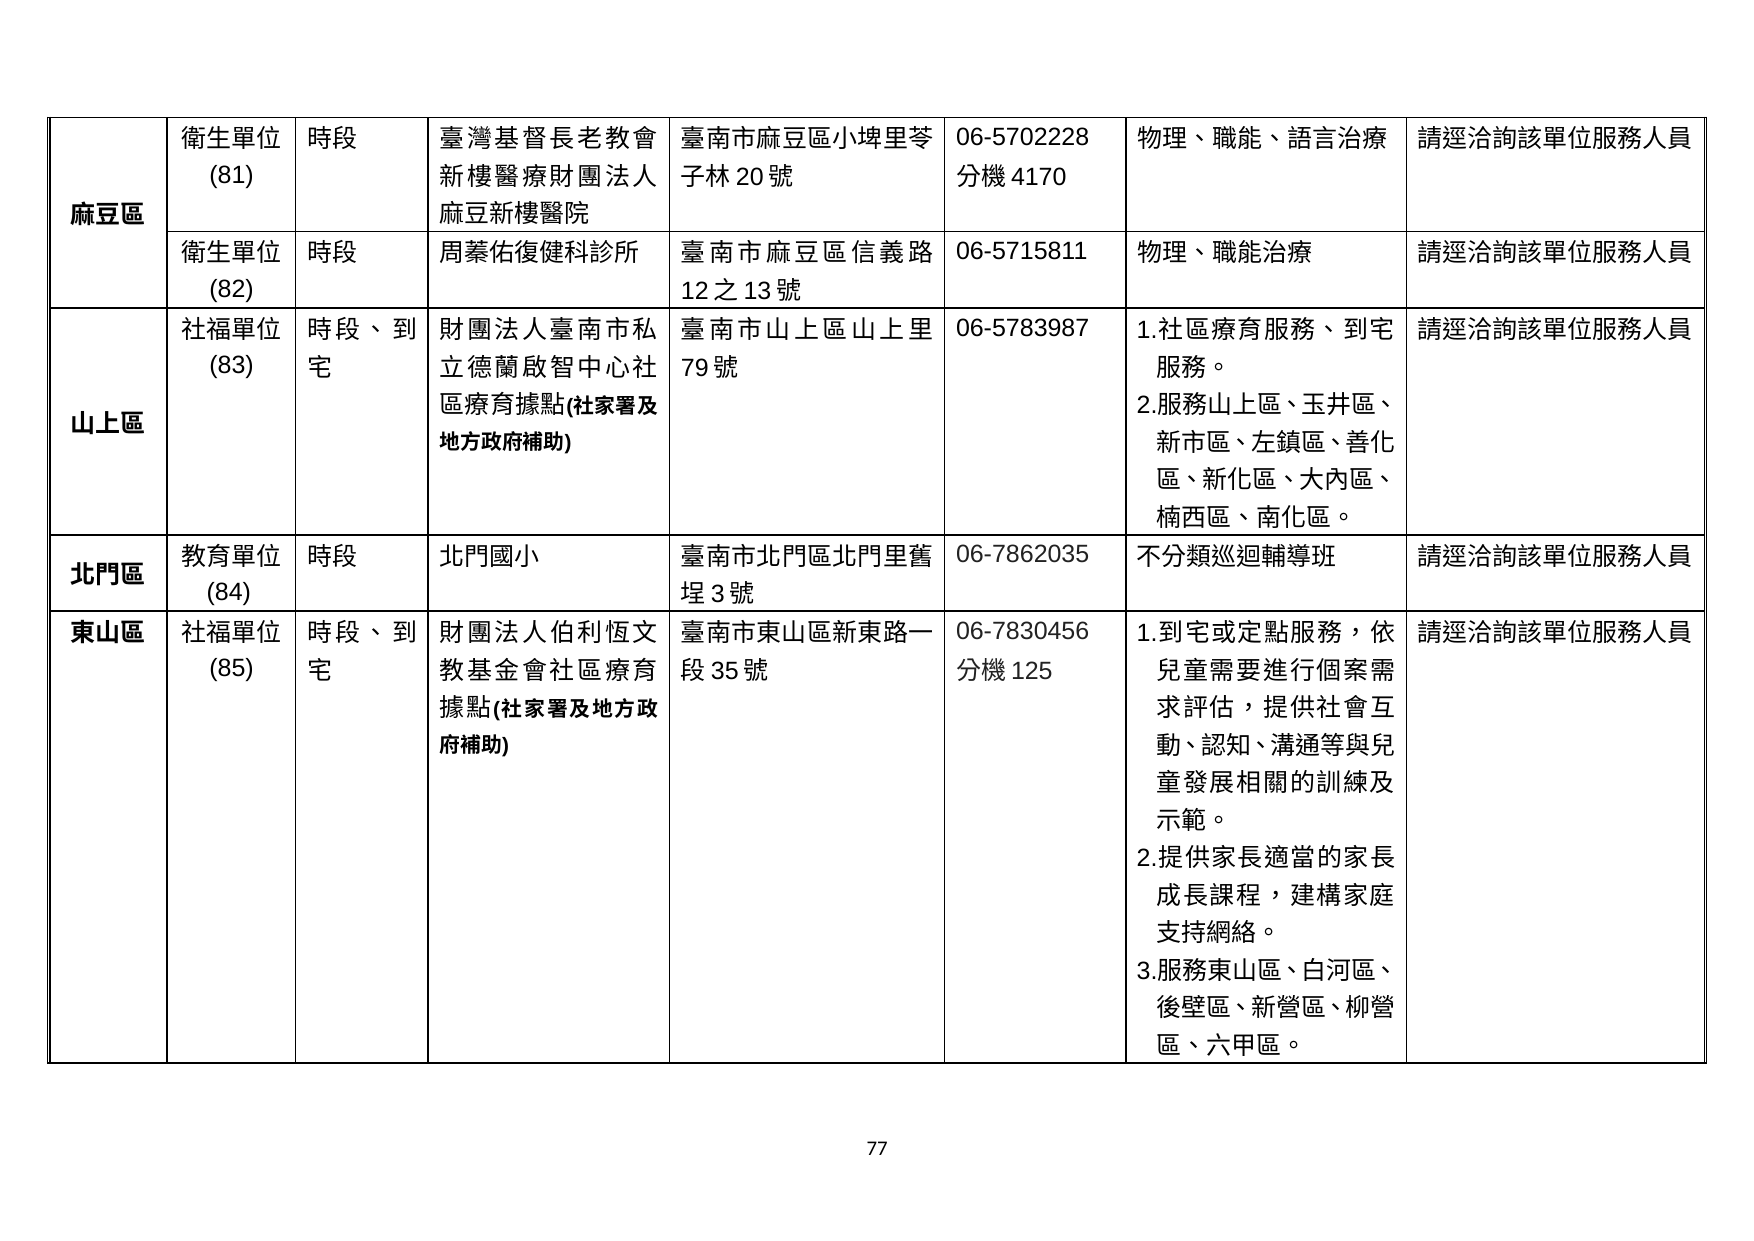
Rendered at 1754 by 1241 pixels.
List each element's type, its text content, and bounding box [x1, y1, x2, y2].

table_cell 時段 [296, 232, 427, 307]
table_cell 請逕洽詢該單位服務人員 [1407, 118, 1704, 231]
table_cell 北門國小 [429, 536, 669, 610]
table_cell 臺南市東山區新東路一段35號 [670, 612, 944, 1062]
table_cell 請逕洽詢該單位服務人員 [1407, 612, 1704, 1062]
table_cell 06-5715811 [945, 232, 1125, 307]
table_cell 臺南市麻豆區小埤里苓子林20號 [670, 118, 944, 231]
table_cell 衛生單位(82) [168, 232, 295, 307]
table_cell 時段 [296, 536, 427, 610]
table_cell 財團法人臺南市私立德蘭啟智中心社區療育據點(社家署及地方政府補助) [429, 309, 669, 534]
table_cell 物理、職能治療 [1127, 232, 1406, 307]
table_cell 1.到宅或定點服務，依兒童需要進行個案需求評估，提供社會互動、認知、溝通等與兒童發展相關的訓練及示範。 2.提供家長適當的家長成長課程，建構家庭支持網絡。 3.服務東山區、白河區、後壁區、新營區、柳營區、六甲區。 [1127, 612, 1406, 1062]
table_cell 時段、到宅 [296, 612, 427, 1062]
table_cell 臺南市北門區北門里舊埕3號 [670, 536, 944, 610]
table_cell 請逕洽詢該單位服務人員 [1407, 536, 1704, 610]
table_cell 時段 [296, 118, 427, 231]
table_cell 財團法人伯利恆文教基金會社區療育據點(社家署及地方政府補助) [429, 612, 669, 1062]
table_cell 麻豆區 [51, 118, 166, 307]
table_cell 時段、到宅 [296, 309, 427, 534]
table_cell 北門區 [51, 536, 166, 610]
table_cell 請逕洽詢該單位服務人員 [1407, 309, 1704, 534]
table_cell 周蓁佑復健科診所 [429, 232, 669, 307]
table_cell 東山區 [51, 612, 166, 1062]
table_cell 教育單位(84) [168, 536, 295, 610]
table_cell 請逕洽詢該單位服務人員 [1407, 232, 1704, 307]
table_cell 06-5702228 分機4170 [945, 118, 1125, 231]
table_cell 山上區 [51, 309, 166, 534]
table_cell 06-7830456 分機125 [945, 612, 1125, 1062]
table_cell 06-5783987 [945, 309, 1125, 534]
table_cell 社福單位(83) [168, 309, 295, 534]
table_cell 物理、職能、語言治療 [1127, 118, 1406, 231]
table_cell 不分類巡迴輔導班 [1127, 536, 1406, 610]
table_cell 1.社區療育服務、到宅服務。 2.服務山上區、玉井區、新市區、左鎮區、善化區、新化區、大內區、楠西區、南化區。 [1127, 309, 1406, 534]
table_cell 06-7862035 [945, 536, 1125, 610]
table_cell 社福單位(85) [168, 612, 295, 1062]
table_cell 臺南市山上區山上里79號 [670, 309, 944, 534]
table_cell 臺南市麻豆區信義路12之13號 [670, 232, 944, 307]
table_cell 臺灣基督長老教會新樓醫療財團法人麻豆新樓醫院 [429, 118, 669, 231]
table_cell 衛生單位(81) [168, 118, 295, 231]
